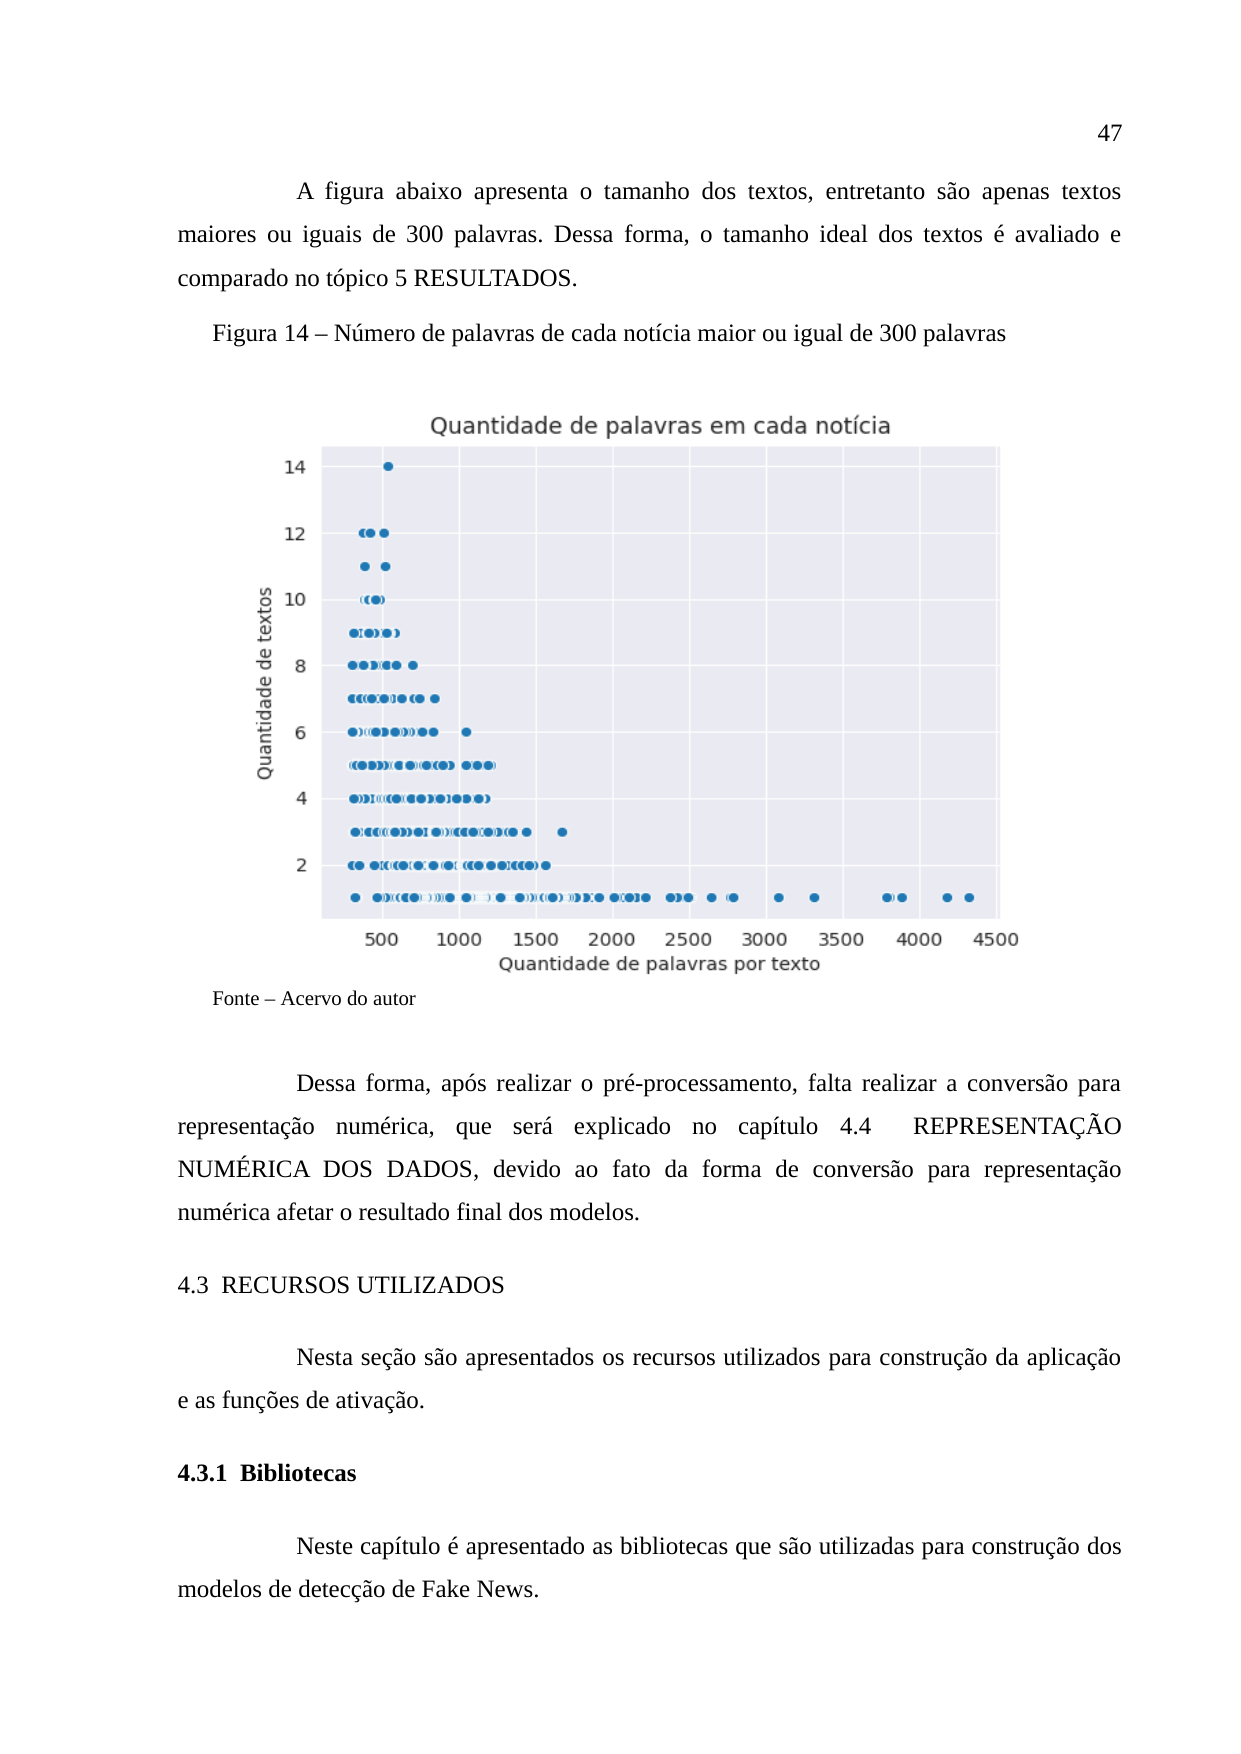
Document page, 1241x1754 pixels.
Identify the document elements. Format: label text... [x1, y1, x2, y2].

text A figura abaixo apresenta o tamanho dos textos, entretanto são apenas textos maiores ou iguais de 300 palavras. Dessa forma, o tamanho ideal dos textos é avaliado e comparado no tópico 5 RESULTADOS. [177, 176, 1122, 291]
text Dessa forma, após realizar o pré-processamento, falta realizar a conversão para representação numérica, que será explicado no capítulo 4.4 REPRESENTAÇÃO NUMÉRICA DOS DADOS, devido ao fato da forma de conversão para representação numérica afetar o resultado final dos modelos. [177, 1068, 1122, 1226]
subtitle Bibliotecas [177, 1458, 1122, 1487]
subtitle RECURSOS UTILIZADOS [177, 1270, 1122, 1299]
picture [212, 372, 1088, 987]
text Nesta seção são apresentados os recursos utilizados para construção da aplicação e as funções de ativação. [177, 1342, 1122, 1414]
text Fonte – Acervo do autor [212, 987, 1087, 1010]
text Neste capítulo é apresentado as bibliotecas que são utilizadas para construção dos modelos de detecção de Fake News. [177, 1531, 1122, 1603]
text Figura 14 – Número de palavras de cada notícia maior ou igual de 300 palavras [212, 318, 1087, 347]
